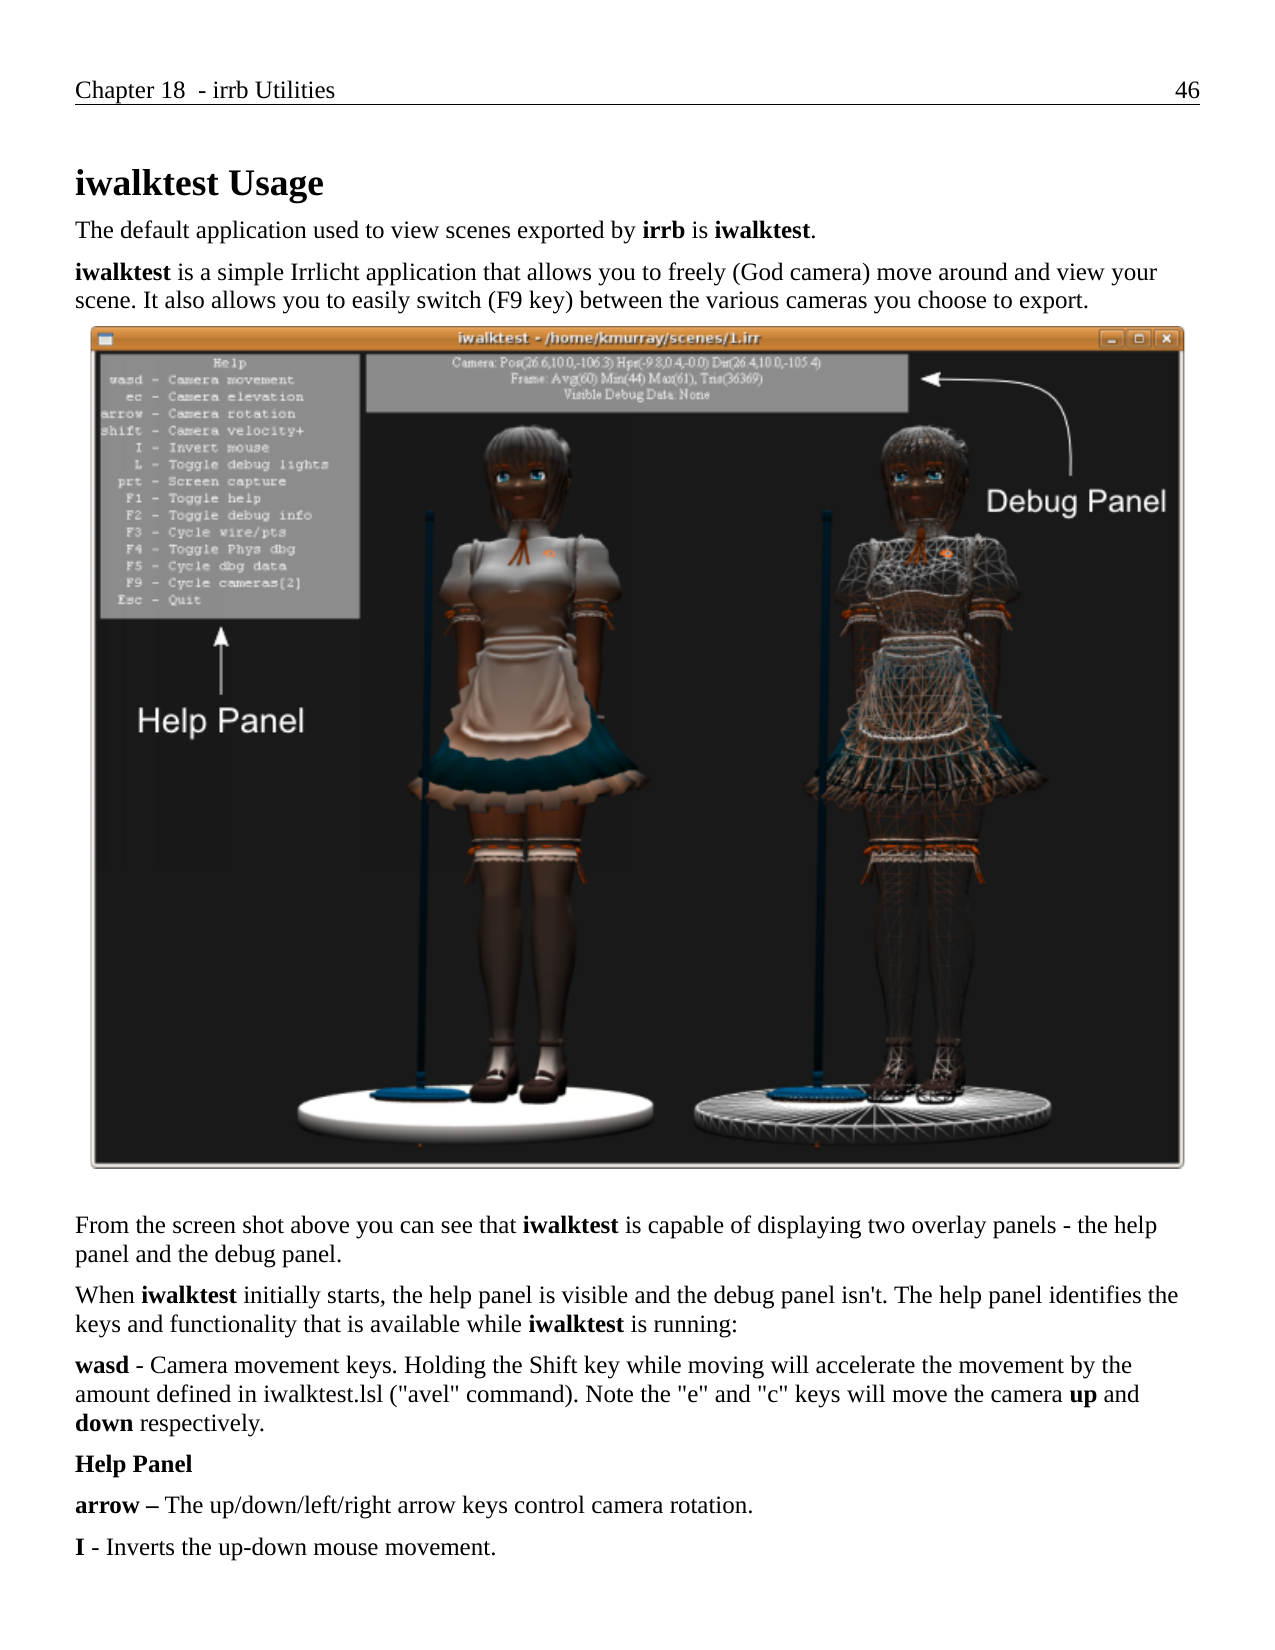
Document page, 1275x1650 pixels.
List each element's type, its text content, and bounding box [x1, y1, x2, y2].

text The default application used to view scenes exported by irrb is iwalktest. [75, 216, 1200, 244]
picture [90, 326, 1185, 1169]
text Help Panel [75, 1449, 1200, 1478]
text From the screen shot above you can see that iwalktest is capable of displaying two overlay panels - the help panel and the debug panel. [75, 1210, 1200, 1268]
text When iwalktest initially starts, the help panel is visible and the debug panel isn't. The help panel identifies the keys and functionality that is available while iwalktest is running: [75, 1280, 1200, 1338]
text I - Inverts the up-down mouse movement. [75, 1532, 1200, 1560]
text iwalktest is a simple Irrlicht application that allows you to freely (God camera) move around and view your scene. It also allows you to easily switch (F9 key) between the various cameras you choose to export. [75, 257, 1200, 314]
text arrow – The up/down/left/right arrow keys control camera rotation. [75, 1490, 1200, 1519]
subtitle iwalktest Usage [75, 160, 1200, 203]
text wasd - Camera movement keys. Holding the Shift key while moving will accelerate the movement by the amount defined in iwalktest.lsl ("avel" command). Note the "e" and "c" keys will move the camera up and down respectively. [75, 1350, 1200, 1437]
